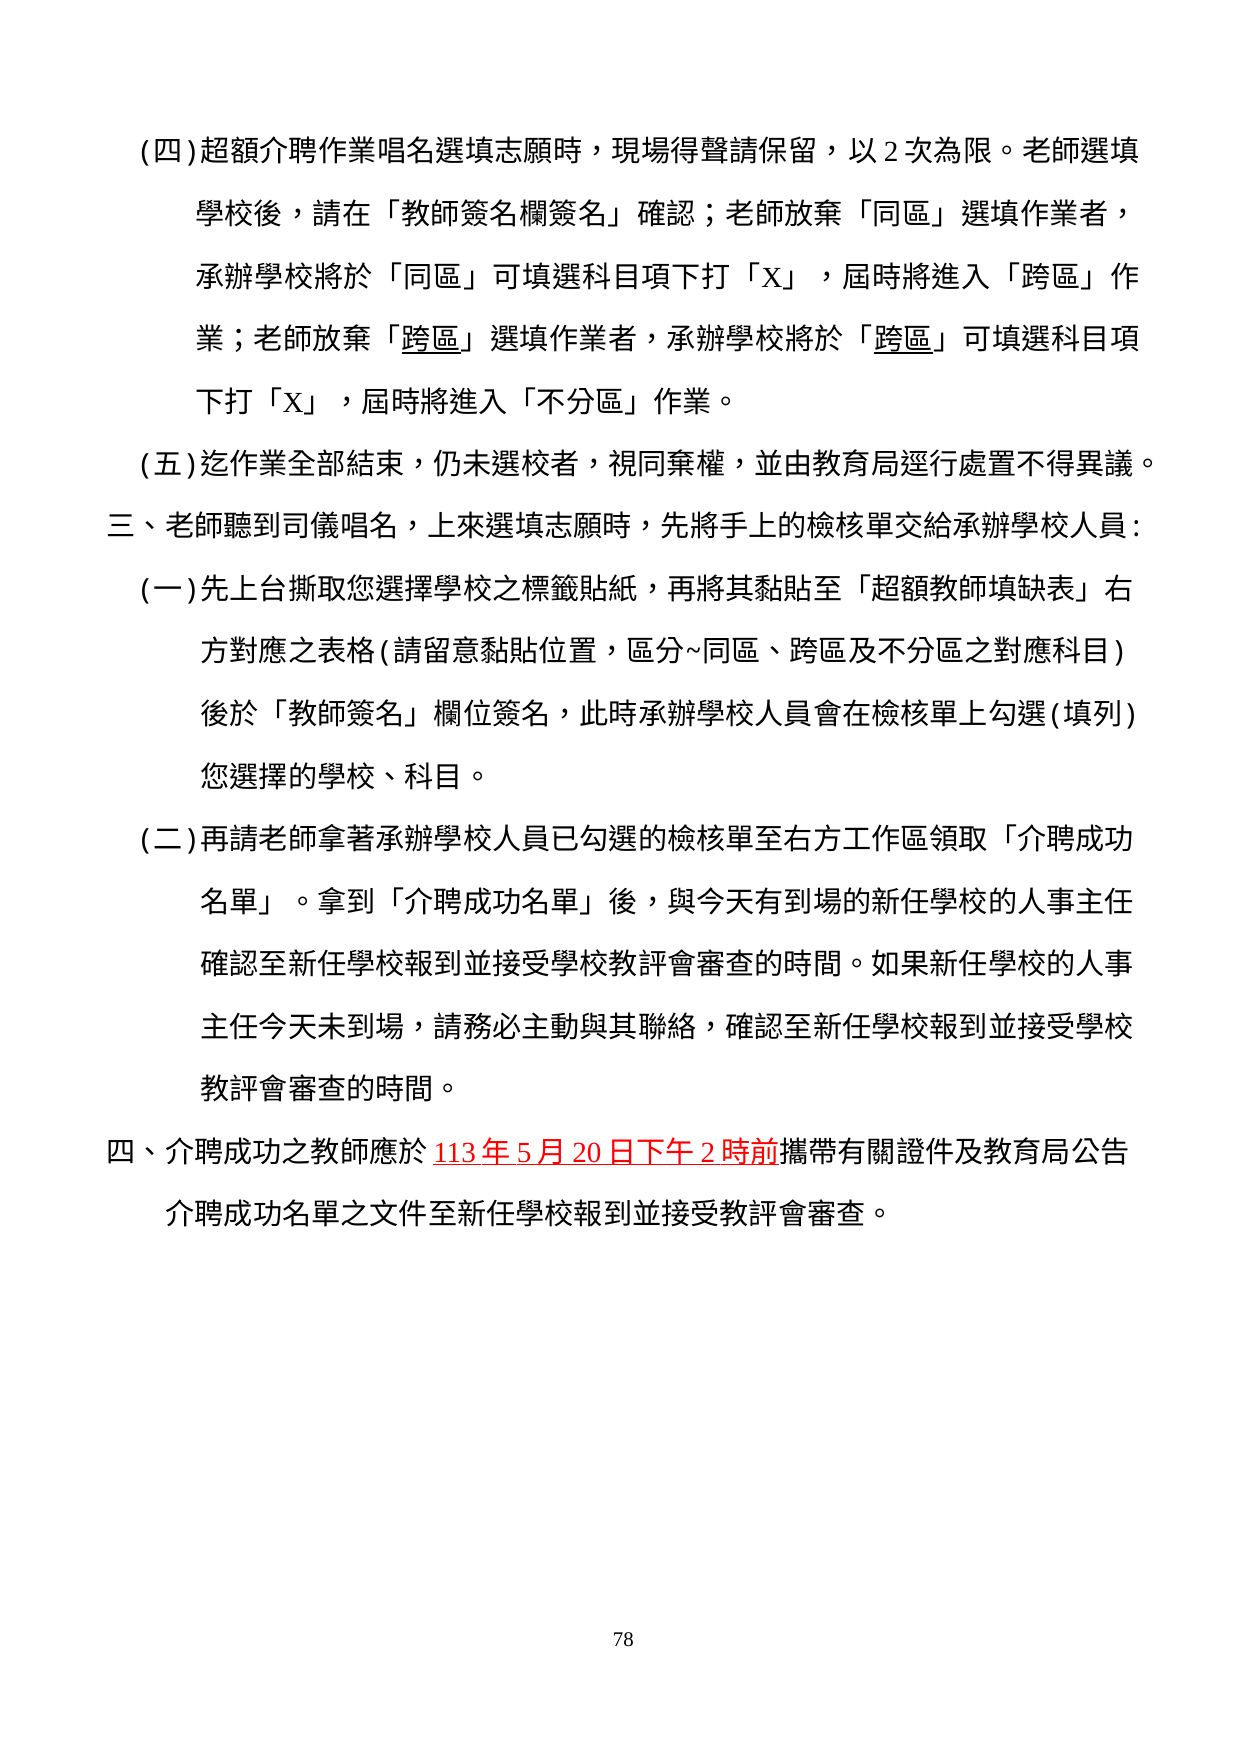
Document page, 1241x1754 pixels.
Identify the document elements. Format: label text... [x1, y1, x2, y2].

text 四、介聘成功之教師應於113年5月20日下午2時前攜帶有關證件及教育局公告介聘成功名單之文件至新任學校報到並接受教評會審查。 [106, 1108, 1140, 1233]
text (四)超額介聘作業唱名選填志願時，現場得聲請保留，以2次為限。老師選填學校後，請在「教師簽名欄簽名」確認；老師放棄「同區」選填作業者，承辦學校將於「同區」可填選科目項下打「X」，屆時將進入「跨區」作業；老師放棄「跨區」選填作業者，承辦學校將於「跨區」可填選科目項下打「X」，屆時將進入「不分區」作業。 [136, 108, 1140, 420]
text (二)再請老師拿著承辦學校人員已勾選的檢核單至右方工作區領取「介聘成功名單」。拿到「介聘成功名單」後，與今天有到場的新任學校的人事主任確認至新任學校報到並接受學校教評會審查的時間。如果新任學校的人事主任今天未到場，請務必主動與其聯絡，確認至新任學校報到並接受學校教評會審查的時間。 [136, 795, 1140, 1108]
text (五)迄作業全部結束，仍未選校者，視同棄權，並由教育局逕行處置不得異議。 [136, 420, 1140, 483]
text 三、老師聽到司儀唱名，上來選填志願時，先將手上的檢核單交給承辦學校人員: [106, 483, 1140, 545]
text (一)先上台撕取您選擇學校之標籤貼紙，再將其黏貼至「超額教師填缺表」右方對應之表格(請留意黏貼位置，區分~同區、跨區及不分區之對應科目)後於「教師簽名」欄位簽名，此時承辦學校人員會在檢核單上勾選(填列)您選擇的學校、科目。 [136, 545, 1140, 795]
